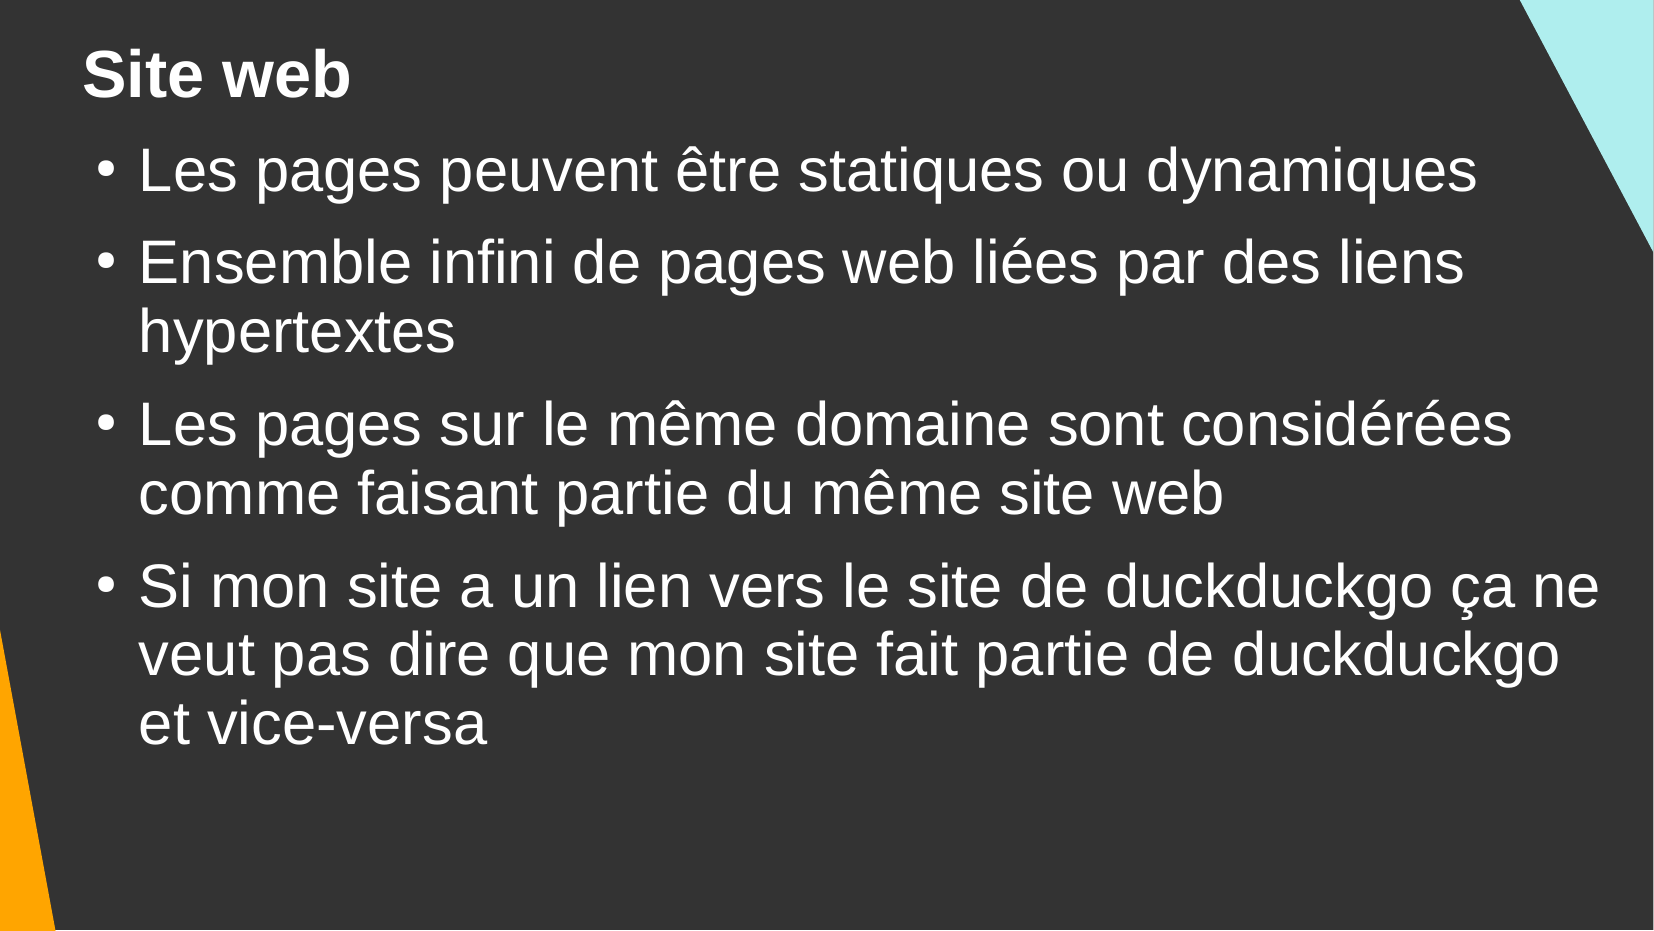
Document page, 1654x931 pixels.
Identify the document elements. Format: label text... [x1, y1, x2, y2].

text_box [1519, 0, 1654, 254]
title Site web [82, 37, 1571, 114]
list Les pages peuvent être statiques ou dynamiques Ensemble infini de pages web liées par des liens hypertextes Les pages sur le même domaine sont considérées comme faisant partie du même site web Si mon site a un lien vers le site de duckduckgo ça ne veut pas dire que mon site fait partie de duckduckgo et vice-versa [80, 135, 1605, 762]
text_box [0, 629, 56, 931]
